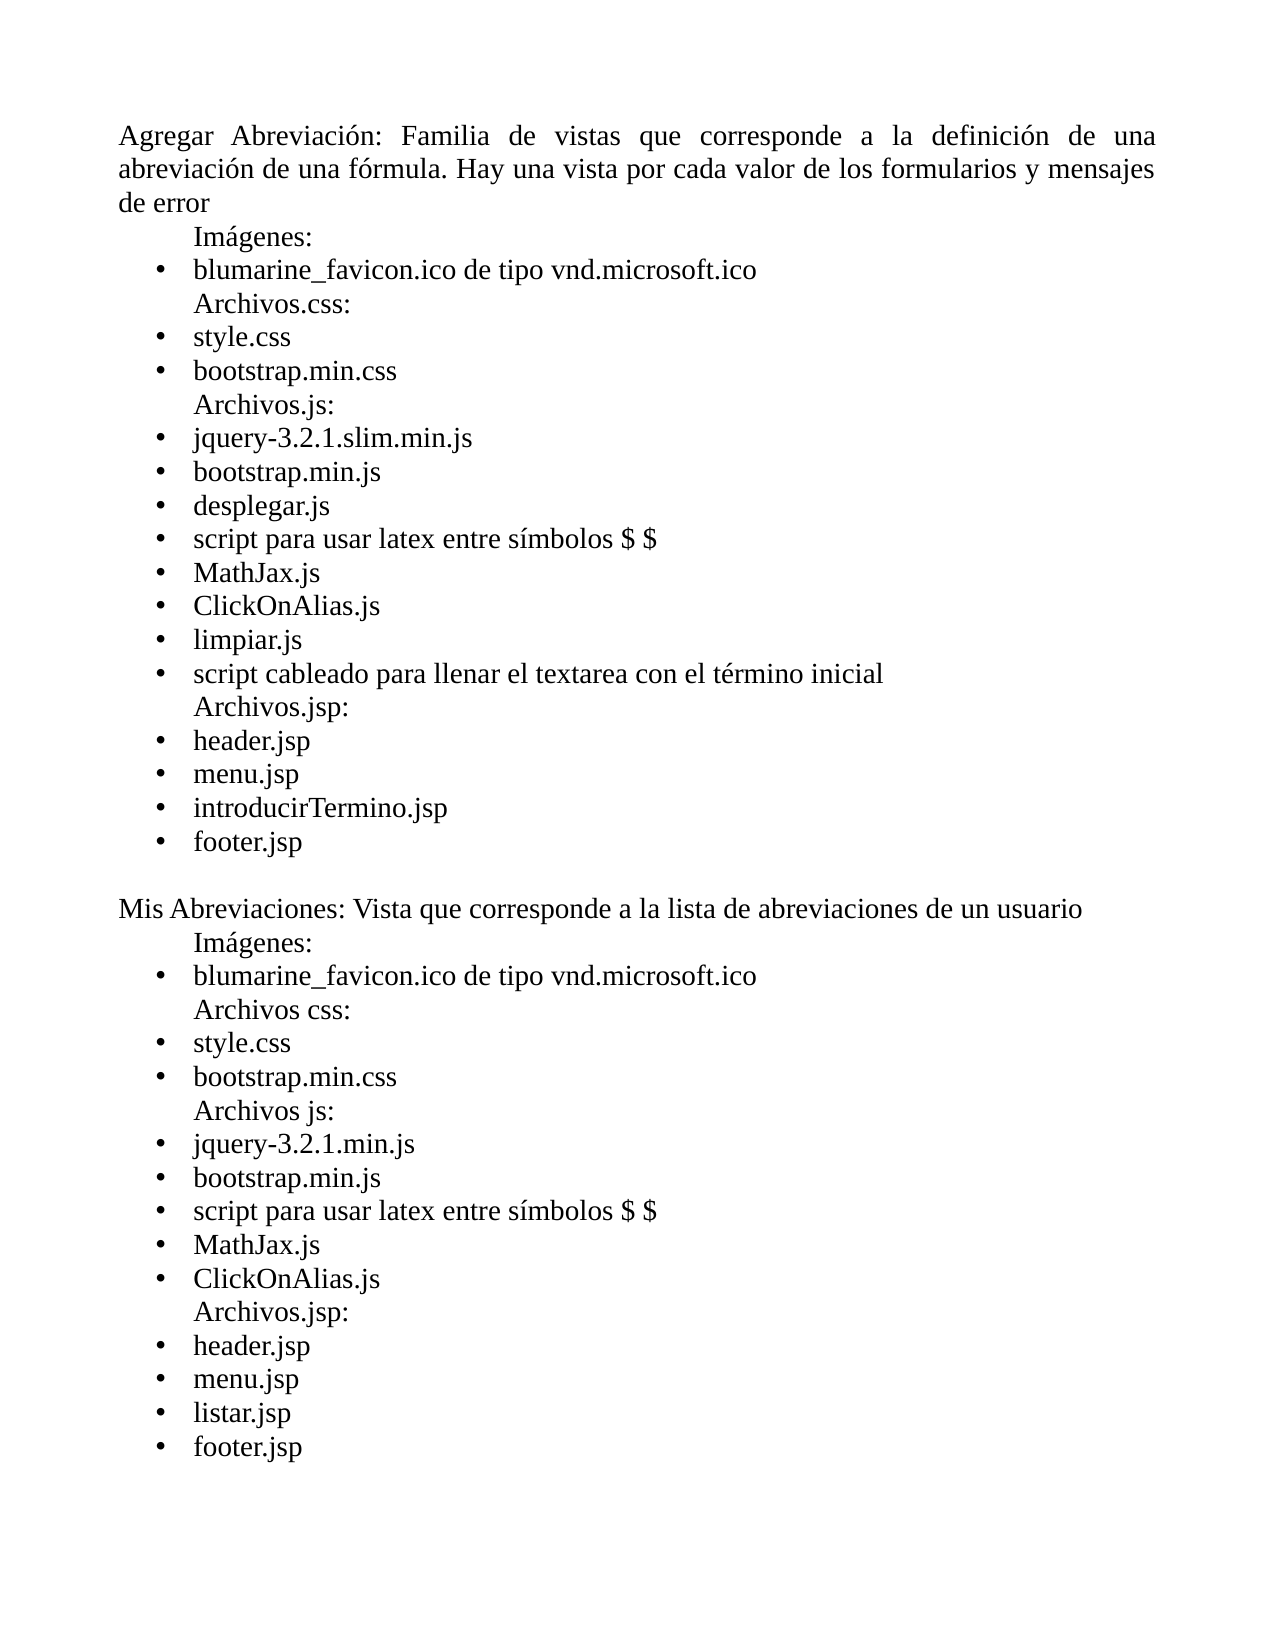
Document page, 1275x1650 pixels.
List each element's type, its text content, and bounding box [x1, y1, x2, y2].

list Imágenes: [156, 925, 1157, 958]
list footer.jsp [156, 1429, 1157, 1463]
list bootstrap.min.js [156, 1160, 1157, 1193]
list jquery-3.2.1.slim.min.js [156, 420, 1157, 454]
list bootstrap.min.css [156, 353, 1157, 387]
list bootstrap.min.js [156, 454, 1157, 488]
list script cableado para llenar el textarea con el término inicial [156, 656, 1157, 689]
list style.css [156, 1025, 1157, 1059]
text Agregar Abreviación: Familia de vistas que corresponde a la definición de una abreviación de una fórmula. Hay una vista por cada valor de los formularios y mensajes de error [118, 118, 1157, 219]
list blumarine_favicon.ico de tipo vnd.microsoft.ico [156, 958, 1157, 992]
list header.jsp [156, 723, 1157, 757]
list blumarine_favicon.ico de tipo vnd.microsoft.ico [156, 252, 1157, 286]
list script para usar latex entre símbolos $ $ [156, 1193, 1157, 1227]
list MathJax.js [156, 555, 1157, 588]
list ClickOnAlias.js [156, 1261, 1157, 1294]
list ClickOnAlias.js [156, 588, 1157, 622]
list script para usar latex entre símbolos $ $ [156, 521, 1157, 555]
list jquery-3.2.1.min.js [156, 1126, 1157, 1160]
list header.jsp [156, 1328, 1157, 1362]
list Archivos.jsp: [156, 1294, 1157, 1328]
text Mis Abreviaciones: Vista que corresponde a la lista de abreviaciones de un usuario [118, 891, 1157, 925]
list menu.jsp [156, 757, 1157, 790]
list introducirTermino.jsp [156, 790, 1157, 824]
list Archivos css: [156, 992, 1157, 1025]
list desplegar.js [156, 488, 1157, 521]
list style.css [156, 319, 1157, 353]
list listar.jsp [156, 1395, 1157, 1429]
list MathJax.js [156, 1227, 1157, 1261]
list footer.jsp [156, 824, 1157, 858]
list limpiar.js [156, 622, 1157, 656]
list Archivos js: [156, 1093, 1157, 1126]
list Archivos.css: [156, 286, 1157, 319]
list bootstrap.min.css [156, 1059, 1157, 1093]
list menu.jsp [156, 1362, 1157, 1395]
list Archivos.jsp: [156, 689, 1157, 723]
list Imágenes: [156, 219, 1157, 252]
list Archivos.js: [156, 387, 1157, 420]
